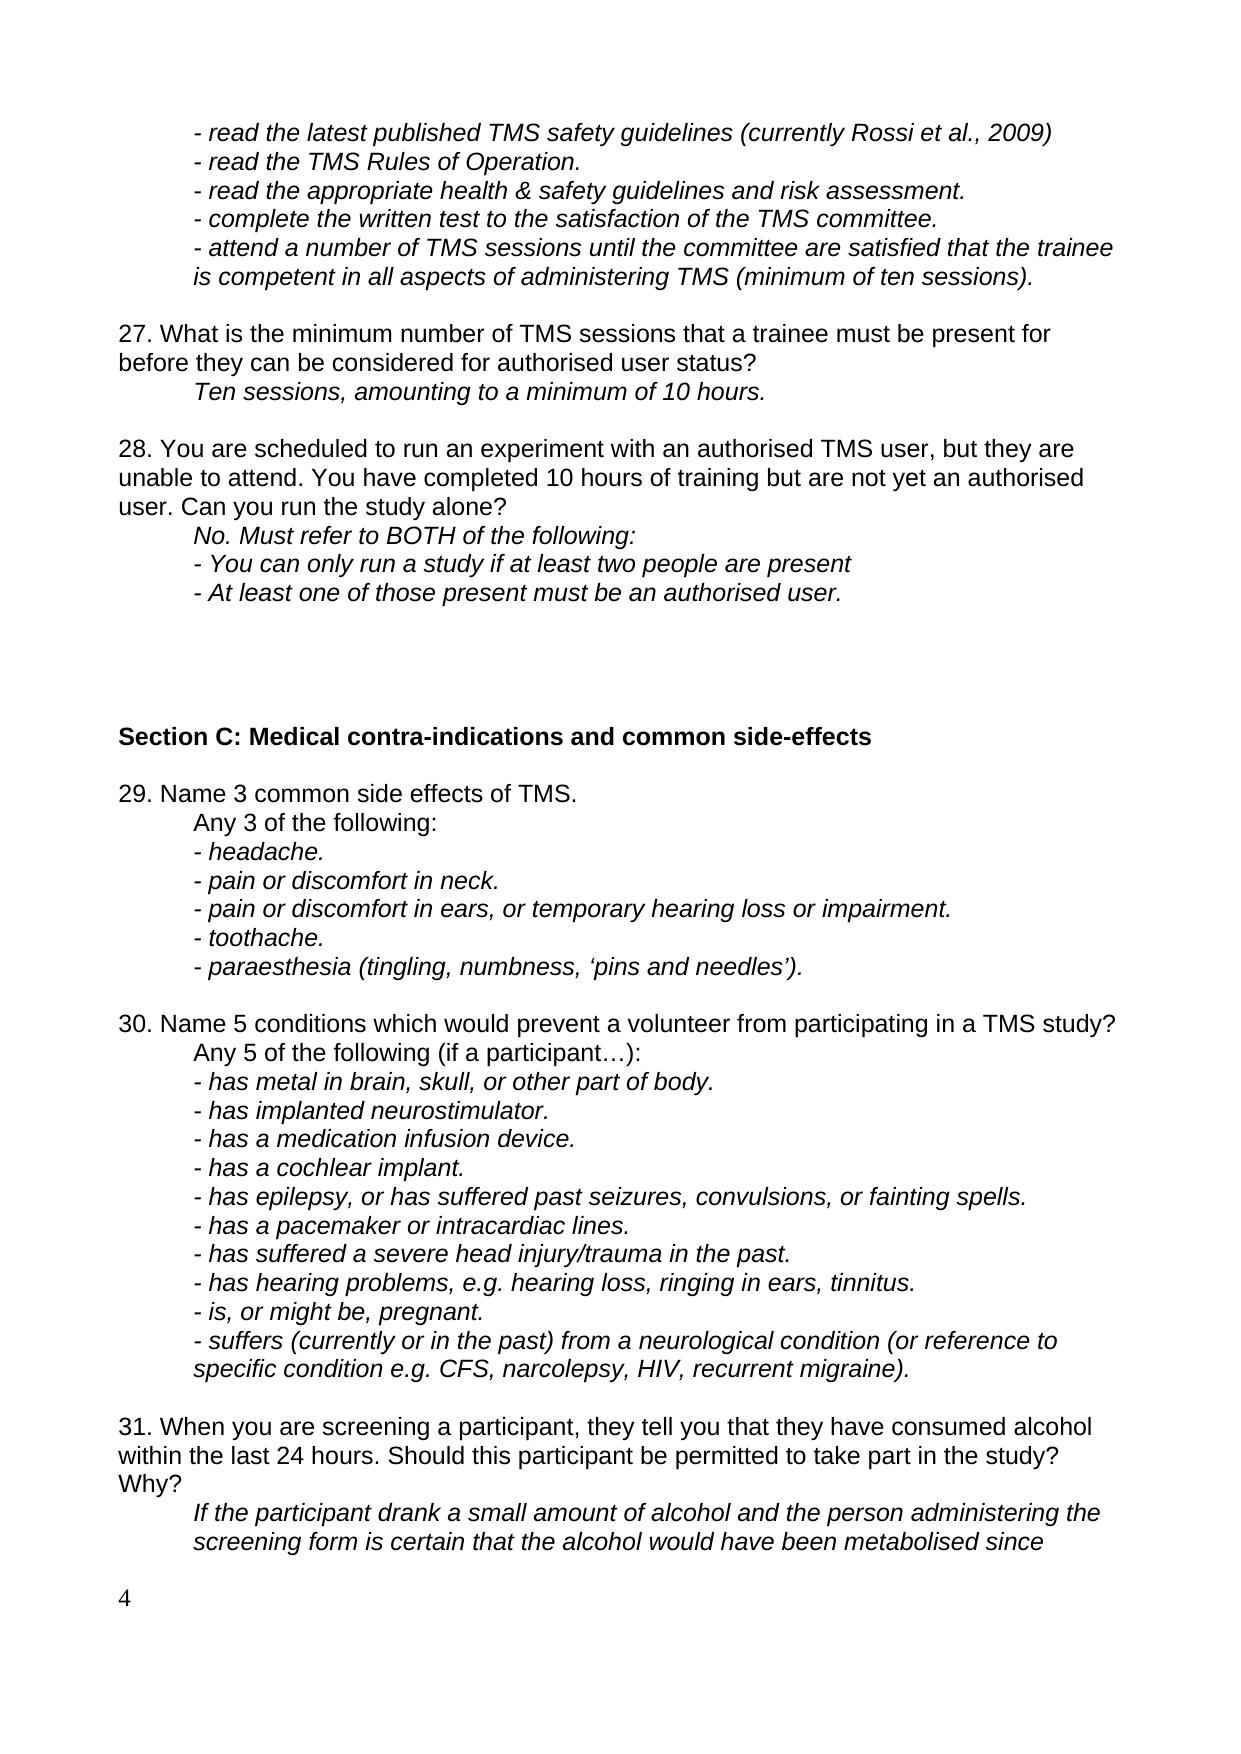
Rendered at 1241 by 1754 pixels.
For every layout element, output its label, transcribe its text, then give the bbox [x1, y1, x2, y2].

text - toothache. [118, 923, 1122, 952]
text - read the appropriate health & safety guidelines and risk assessment. [118, 176, 1122, 204]
text - has metal in brain, skull, or other part of body. [118, 1067, 1122, 1096]
text - read the latest published TMS safety guidelines (currently Rossi et al., 2009) [118, 118, 1122, 147]
text Ten sessions, amounting to a minimum of 10 hours. [118, 377, 1122, 406]
text If the participant drank a small amount of alcohol and the person administering the screening form is certain that the alcohol would have been metabolised since [193, 1498, 1122, 1556]
text - At least one of those present must be an authorised user. [193, 578, 1122, 607]
text - attend a number of TMS sessions until the committee are satisfied that the trainee is competent in all aspects of administering TMS (minimum of ten sessions). [193, 233, 1122, 291]
text 28. You are scheduled to run an experiment with an authorised TMS user, but they are unable to attend. You have completed 10 hours of training but are not yet an authorised user. Can you run the study alone? [118, 434, 1122, 521]
text 30. Name 5 conditions which would prevent a volunteer from participating in a TMS study? [118, 1009, 1122, 1038]
text - pain or discomfort in ears, or temporary hearing loss or impairment. [118, 894, 1122, 923]
text No. Must refer to BOTH of the following: [193, 521, 1122, 549]
text - You can only run a study if at least two people are present [193, 549, 1122, 578]
text - has epilepsy, or has suffered past seizures, convulsions, or fainting spells. [118, 1182, 1122, 1211]
text - has a cochlear implant. [118, 1153, 1122, 1182]
text Section C: Medical contra-indications and common side-effects [118, 722, 1122, 751]
text - is, or might be, pregnant. [118, 1297, 1122, 1326]
text - headache. [118, 837, 1122, 866]
text - complete the written test to the satisfaction of the TMS committee. [118, 204, 1122, 233]
text - has implanted neurostimulator. [118, 1096, 1122, 1124]
text - paraesthesia (tingling, numbness, ‘pins and needles’). [118, 952, 1122, 981]
text 31. When you are screening a participant, they tell you that they have consumed alcohol within the last 24 hours. Should this participant be permitted to take part in the study? Why? [118, 1412, 1122, 1498]
text - pain or discomfort in neck. [118, 866, 1122, 894]
text - has hearing problems, e.g. hearing loss, ringing in ears, tinnitus. [118, 1268, 1122, 1297]
text Any 5 of the following (if a participant…): [118, 1038, 1122, 1067]
text Any 3 of the following: [118, 808, 1122, 837]
text - read the TMS Rules of Operation. [118, 147, 1122, 176]
text - has a medication infusion device. [118, 1124, 1122, 1153]
text - has suffered a severe head injury/trauma in the past. [118, 1239, 1122, 1268]
text - suffers (currently or in the past) from a neurological condition (or reference to specific condition e.g. CFS, narcolepsy, HIV, recurrent migraine). [193, 1326, 1122, 1383]
text 29. Name 3 common side effects of TMS. [118, 779, 1122, 808]
text 27. What is the minimum number of TMS sessions that a trainee must be present for before they can be considered for authorised user status? [118, 319, 1122, 377]
text - has a pacemaker or intracardiac lines. [118, 1211, 1122, 1239]
